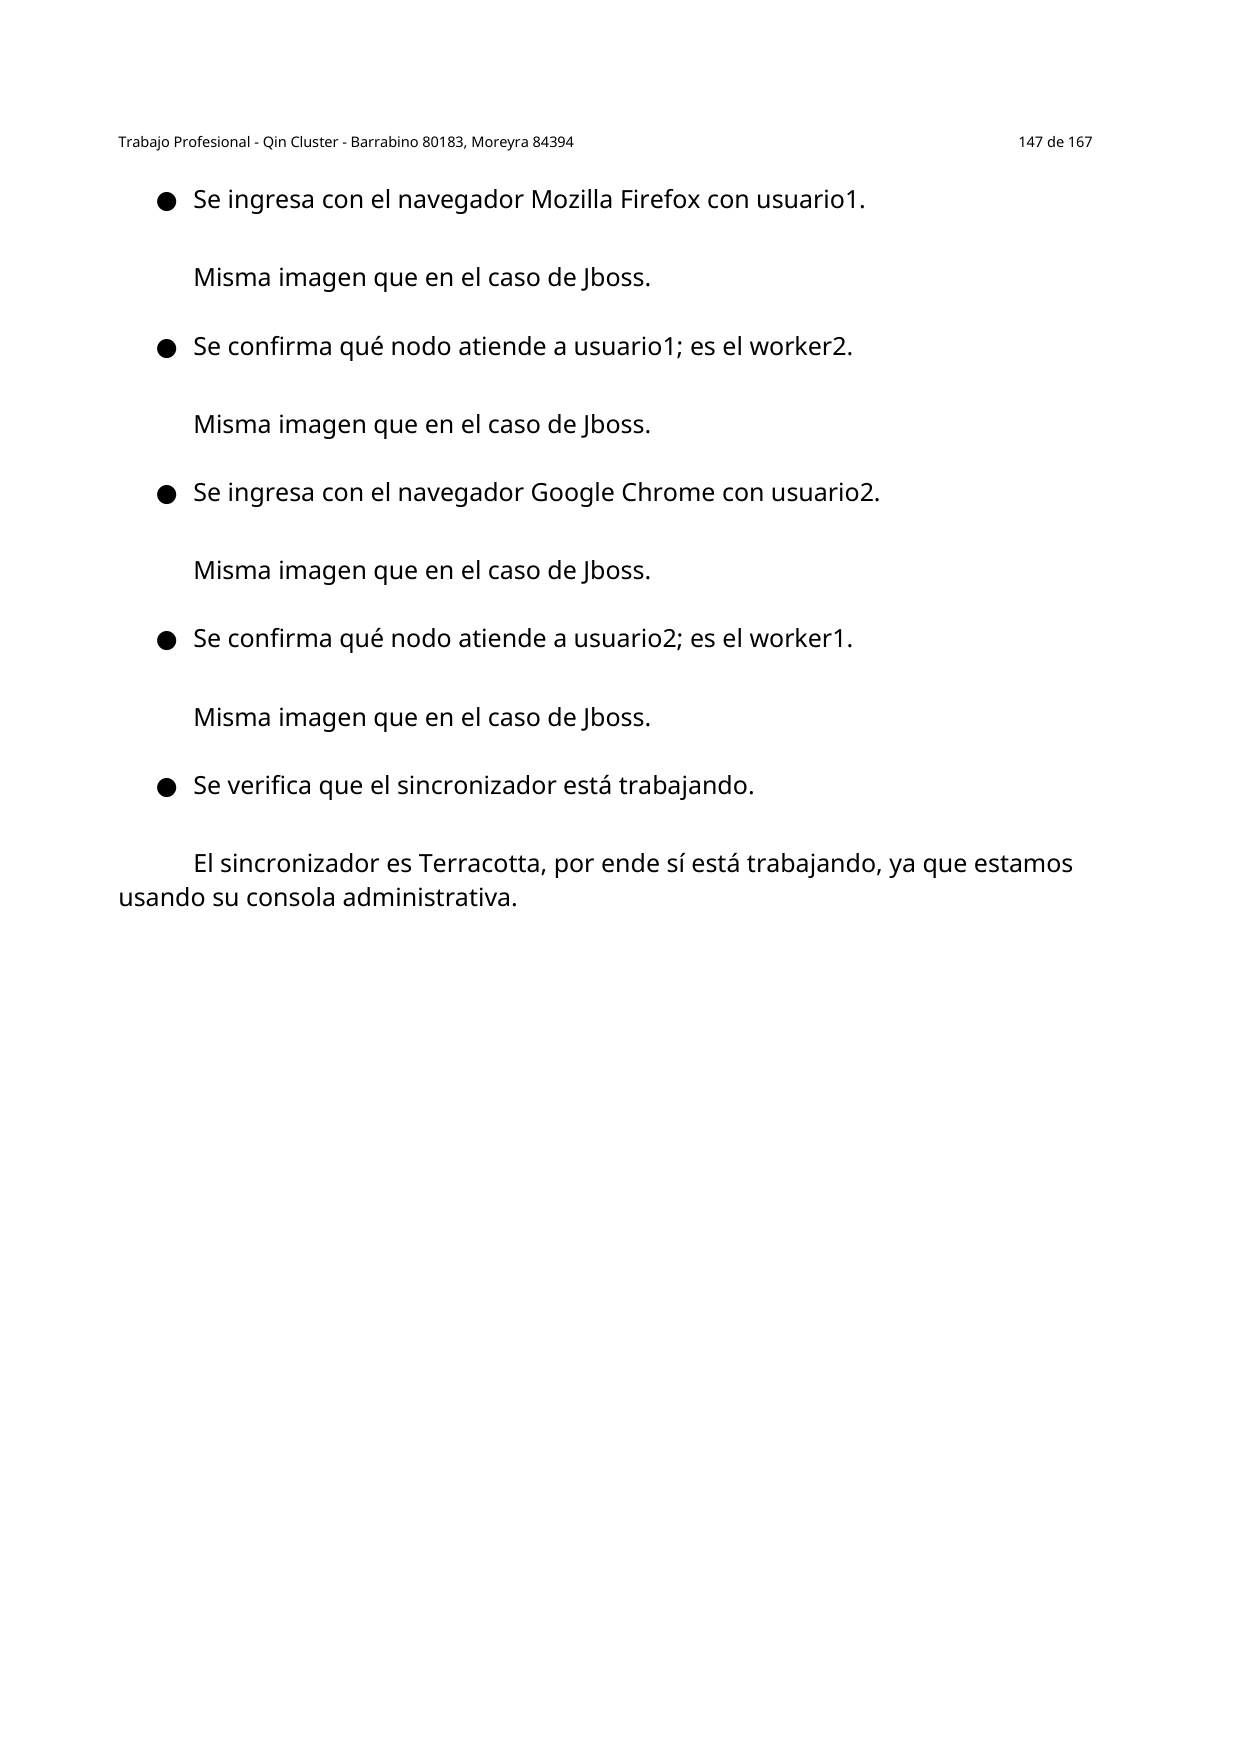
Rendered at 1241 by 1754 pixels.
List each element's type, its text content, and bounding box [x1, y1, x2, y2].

list Se verifica que el sincronizador está trabajando. [156, 767, 1122, 802]
text Misma imagen que en el caso de Jboss. [118, 406, 1122, 441]
list Se ingresa con el navegador Mozilla Firefox con usuario1. [156, 182, 1122, 216]
list Se ingresa con el navegador Google Chrome con usuario2. [156, 474, 1122, 509]
text Misma imagen que en el caso de Jboss. [118, 260, 1122, 294]
list Se confirma qué nodo atiende a usuario2; es el worker1. [156, 621, 1122, 655]
text El sincronizador es Terracotta, por ende sí está trabajando, ya que estamos usando su consola administrativa. [118, 846, 1122, 914]
text Misma imagen que en el caso de Jboss. [118, 553, 1122, 587]
text Misma imagen que en el caso de Jboss. [118, 699, 1122, 733]
list Se confirma qué nodo atiende a usuario1; es el worker2. [156, 328, 1122, 362]
